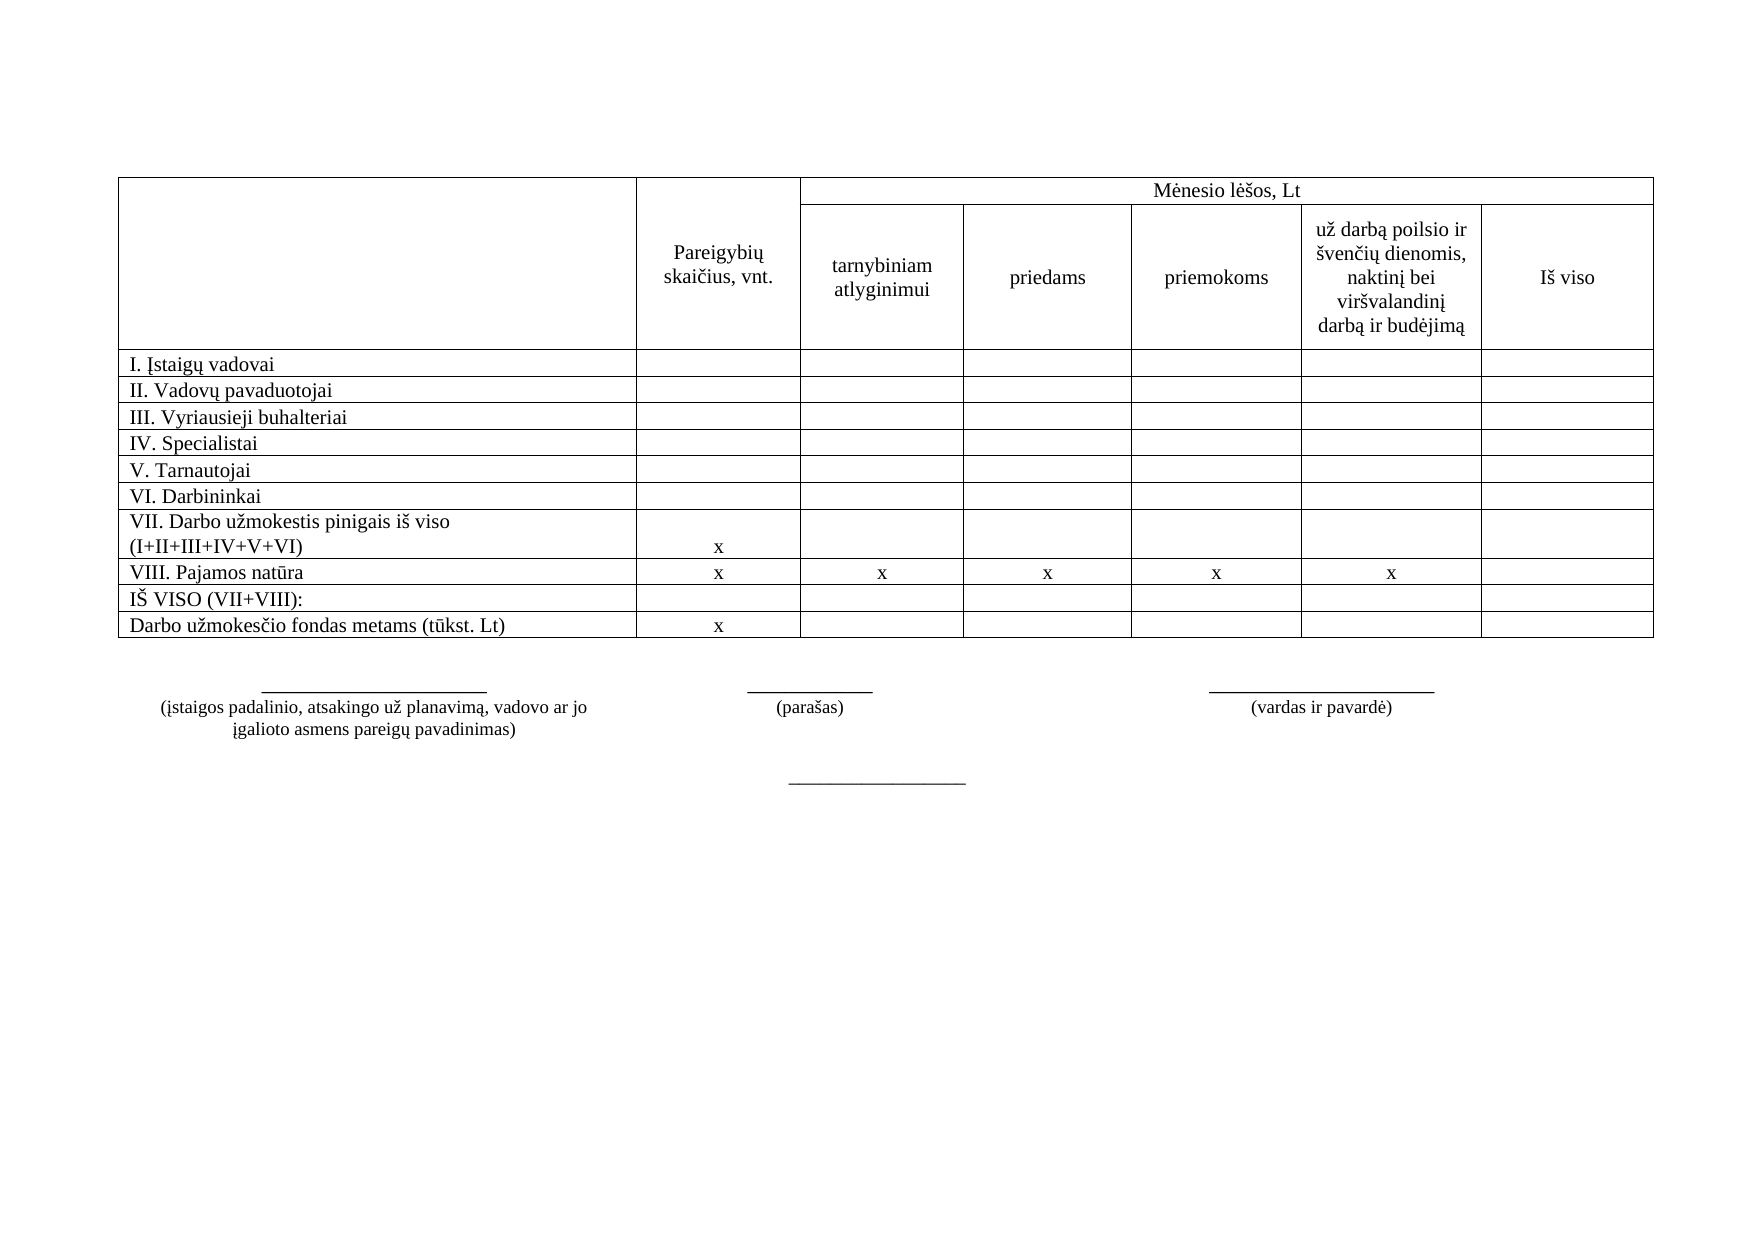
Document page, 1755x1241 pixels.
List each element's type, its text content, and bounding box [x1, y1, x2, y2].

table_cell [801, 510, 963, 558]
table_cell I. Įstaigų vadovai [119, 350, 636, 376]
table_cell Iš viso [1482, 205, 1653, 349]
table_cell už darbą poilsio ir švenčių dienomis, naktinį bei viršvalandinį darbą ir budėjimą [1302, 205, 1481, 349]
table_cell [964, 510, 1131, 558]
table_cell [801, 612, 963, 637]
table_cell [964, 612, 1131, 637]
table_cell [801, 377, 963, 402]
table_cell [637, 377, 800, 402]
table_cell IV. Specialistai [119, 430, 636, 455]
table_header [119, 178, 636, 349]
table_cell IŠ VISO (VII+VIII): [119, 585, 636, 611]
table_cell [637, 350, 800, 376]
table_cell [1302, 377, 1481, 402]
table_cell x [637, 612, 800, 637]
table_cell [1132, 585, 1301, 611]
table_cell [1302, 483, 1481, 508]
table_cell [1132, 430, 1301, 455]
table_cell [1482, 585, 1653, 611]
table_cell x [1132, 559, 1301, 584]
table_cell [1482, 483, 1653, 508]
table_cell VI. Darbininkai [119, 483, 636, 508]
table_header __________ (parašas) [630, 667, 989, 739]
table_cell x [801, 559, 963, 584]
table_cell II. Vadovų pavaduotojai [119, 377, 636, 402]
table_cell [1482, 510, 1653, 558]
table_header __________________ (vardas ir pavardė) [990, 667, 1653, 739]
table_cell [1302, 456, 1481, 482]
text _________________ [118, 763, 1636, 787]
table_cell [1302, 430, 1481, 455]
table_cell x [964, 559, 1131, 584]
table_cell [1482, 456, 1653, 482]
table_cell [801, 350, 963, 376]
table_cell [1482, 350, 1653, 376]
table_cell [964, 403, 1131, 429]
table_cell [637, 483, 800, 508]
table_cell [801, 403, 963, 429]
table_cell [964, 456, 1131, 482]
table_cell [1302, 585, 1481, 611]
table_cell Mėnesio lėšos, Lt [801, 178, 1653, 204]
table_cell [1302, 403, 1481, 429]
table_cell [801, 585, 963, 611]
table_cell [1482, 612, 1653, 637]
table_cell [964, 483, 1131, 508]
table_cell [637, 456, 800, 482]
table_cell III. Vyriausieji buhalteriai [119, 403, 636, 429]
table_cell priemokoms [1132, 205, 1301, 349]
table_cell [964, 585, 1131, 611]
table_cell [1132, 510, 1301, 558]
table_cell x [637, 510, 800, 558]
table_cell [637, 403, 800, 429]
table_header __________________ (įstaigos padalinio, atsakingo už planavimą, vadovo ar jo įgalioto asmens pareigų pavadinimas) [118, 667, 630, 739]
table_cell [637, 585, 800, 611]
table_cell [1132, 612, 1301, 637]
table_cell [1302, 510, 1481, 558]
table_cell tarnybiniam atlyginimui [801, 205, 963, 349]
table_cell [964, 430, 1131, 455]
table_cell [1132, 350, 1301, 376]
table_cell [1482, 403, 1653, 429]
table_cell [1132, 377, 1301, 402]
table_cell VII. Darbo užmokestis pinigais iš viso (I+II+III+IV+V+VI) [119, 510, 636, 558]
table_cell [1482, 559, 1653, 584]
table_cell [1302, 612, 1481, 637]
table_cell priedams [964, 205, 1131, 349]
table_cell x [1302, 559, 1481, 584]
table_cell [1132, 456, 1301, 482]
table_cell V. Tarnautojai [119, 456, 636, 482]
table_cell Pareigybių skaičius, vnt. [637, 178, 800, 349]
table_cell [1482, 430, 1653, 455]
table_cell [1132, 403, 1301, 429]
table_cell [801, 430, 963, 455]
table_cell Darbo užmokesčio fondas metams (tūkst. Lt) [119, 612, 636, 637]
table_cell x [637, 559, 800, 584]
table_cell [1132, 483, 1301, 508]
table_cell [1302, 350, 1481, 376]
table_cell [964, 377, 1131, 402]
table_cell [637, 430, 800, 455]
table_cell [801, 483, 963, 508]
table_cell [801, 456, 963, 482]
table_cell [1482, 377, 1653, 402]
table_cell [964, 350, 1131, 376]
table_cell VIII. Pajamos natūra [119, 559, 636, 584]
